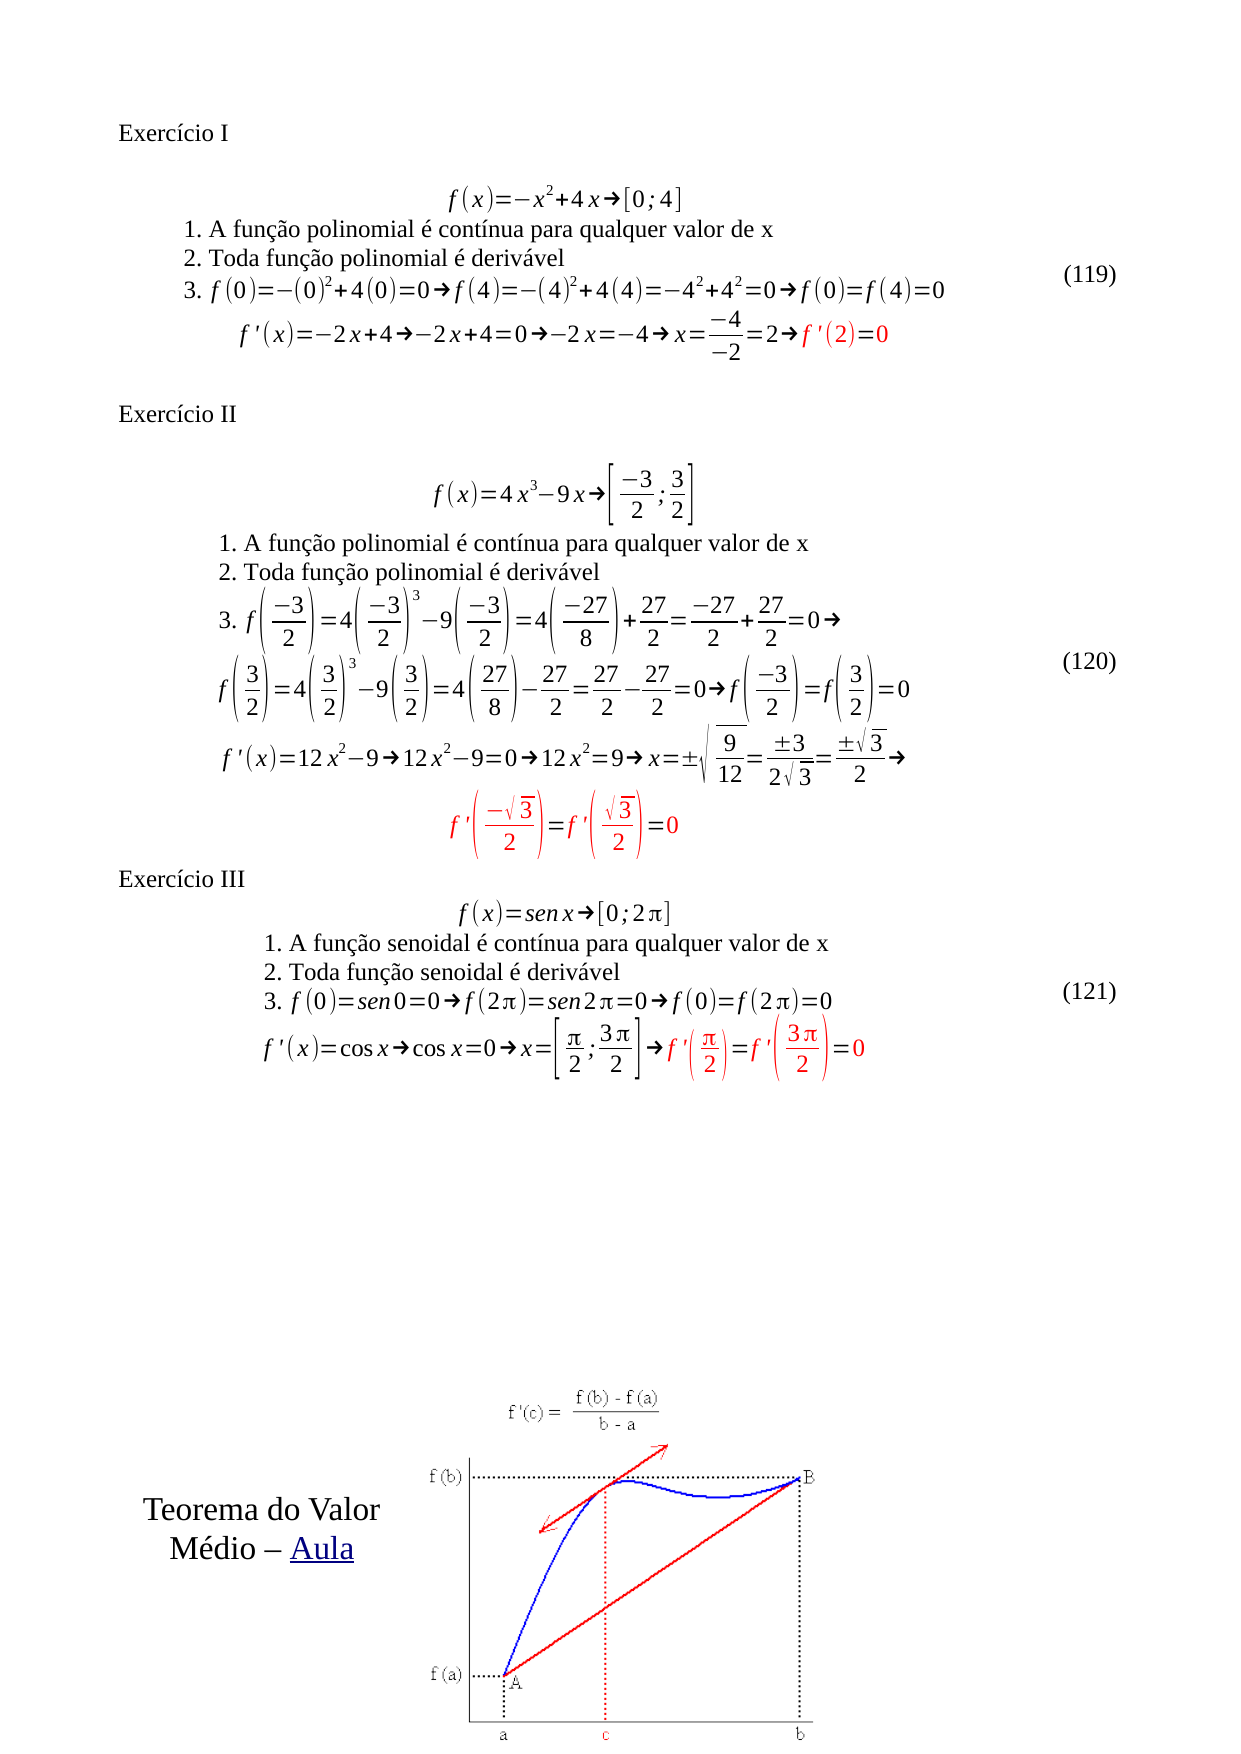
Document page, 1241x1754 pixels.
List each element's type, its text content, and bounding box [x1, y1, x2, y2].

table_header [118, 457, 1010, 864]
text Exercício II [118, 399, 1122, 428]
text Exercício I [118, 118, 1122, 147]
text [836, 1489, 1122, 1566]
table_header (119) [1010, 176, 1122, 371]
table_header [118, 176, 1010, 371]
table_header (121) [1010, 893, 1122, 1087]
table_header [118, 893, 1010, 1087]
text Exercício III [118, 864, 1122, 893]
text Teorema do Valor Médio – Aula [118, 1489, 405, 1566]
picture [405, 1380, 836, 1754]
table_header (120) [1010, 457, 1122, 864]
